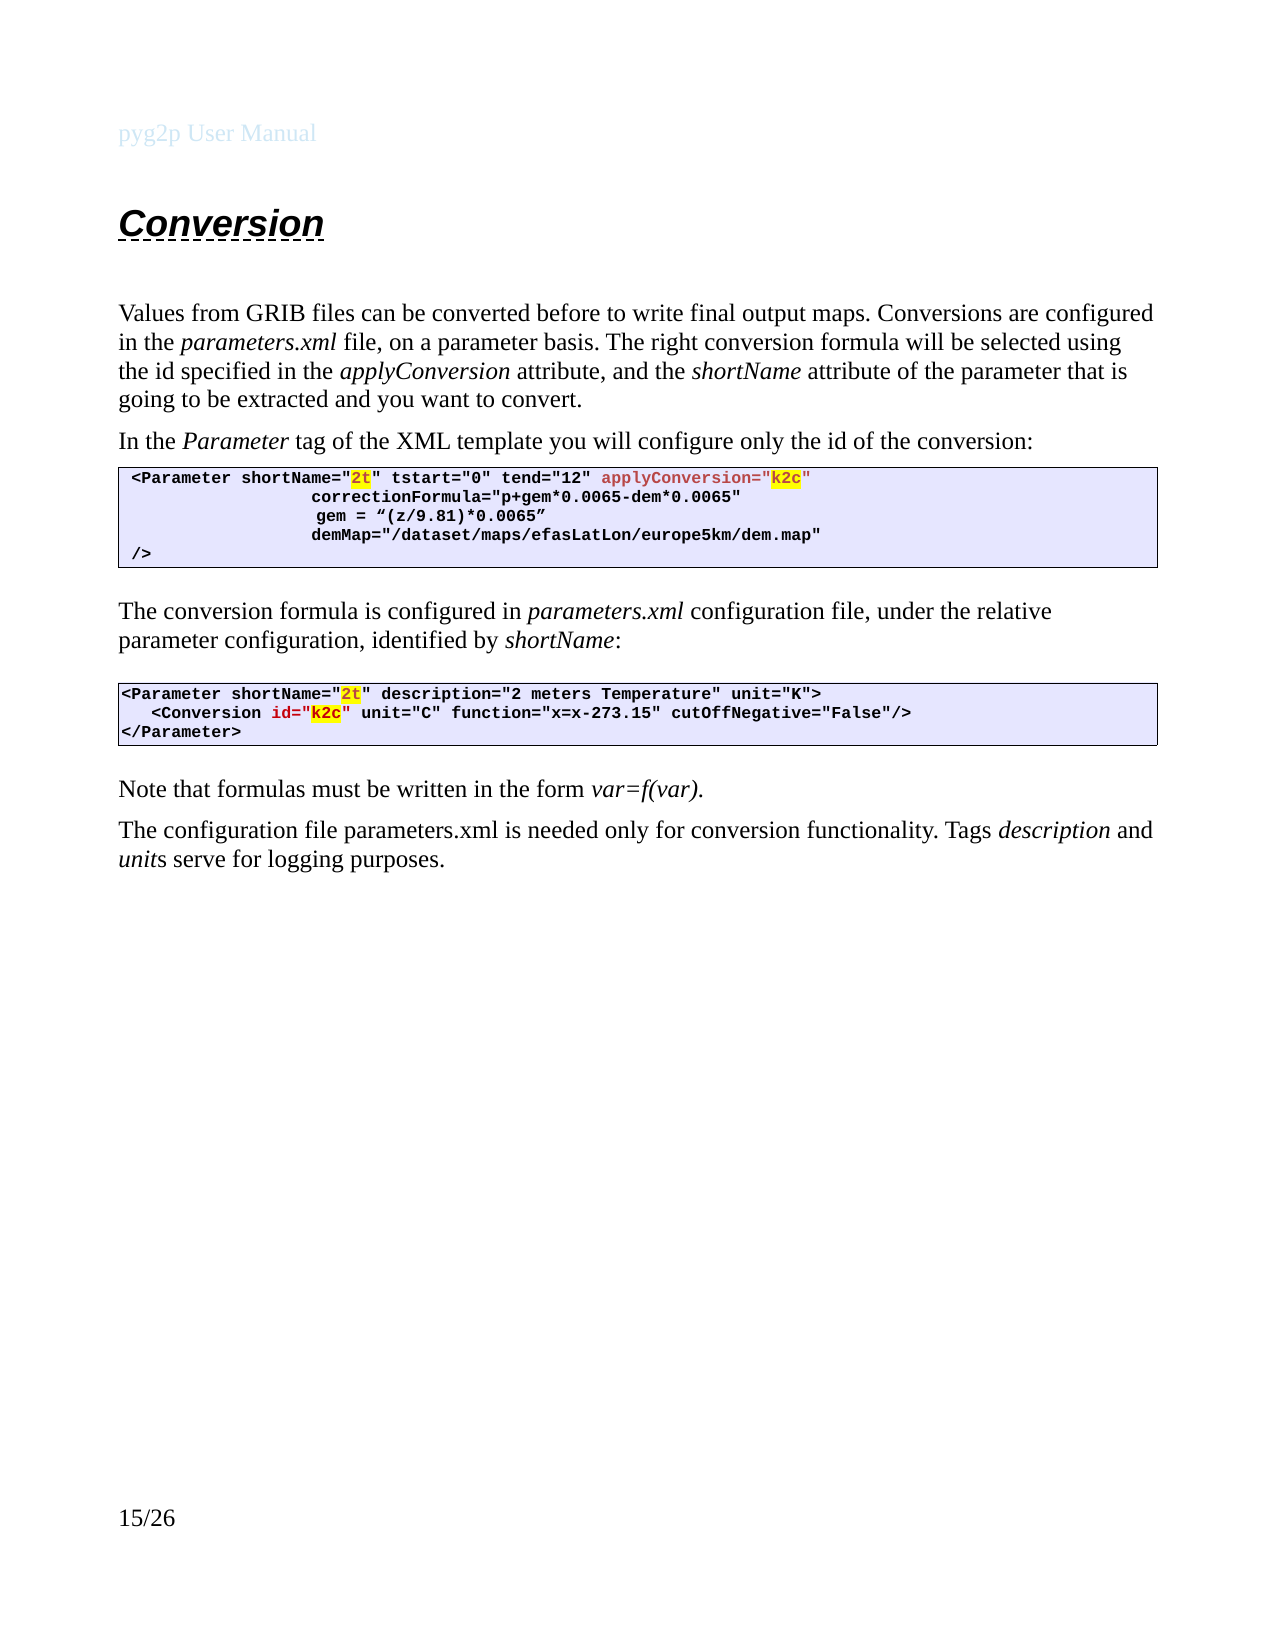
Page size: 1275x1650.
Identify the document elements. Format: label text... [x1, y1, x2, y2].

text In the Parameter tag of the XML template you will configure only the id of the conversion: [118, 426, 1157, 454]
text </Parameter> [119, 720, 1157, 745]
text Values from GRIB files can be converted before to write final output maps. Conversions are configured in the parameters.xml file, on a parameter basis. The right conversion formula will be selected using the id specified in the applyConversion attribute, and the shortName attribute of the parameter that is going to be extracted and you want to convert. [118, 298, 1157, 413]
text The configuration file parameters.xml is needed only for conversion functionality. Tags description and units serve for logging purposes. [118, 815, 1157, 873]
text demMap="/dataset/maps/efasLatLon/europe5km/dem.map" [119, 523, 1157, 542]
subtitle Conversion [118, 201, 1157, 244]
text <Conversion id="k2c" unit="C" function="x=x-273.15" cutOffNegative="False"/> [119, 701, 1157, 720]
text The conversion formula is configured in parameters.xml configuration file, under the relative parameter configuration, identified by shortName: [118, 596, 1157, 654]
text <Parameter shortName="2t" tstart="0" tend="12" applyConversion="k2c" [119, 468, 1157, 486]
text <Parameter shortName="2t" description="2 meters Temperature" unit="K"> [119, 684, 1157, 701]
text Note that formulas must be written in the form var=f(var). [118, 774, 1157, 803]
text correctionFormula="p+gem*0.0065-dem*0.0065" gem = “(z/9.81)*0.0065” [119, 486, 1157, 523]
text /> [119, 542, 1157, 567]
